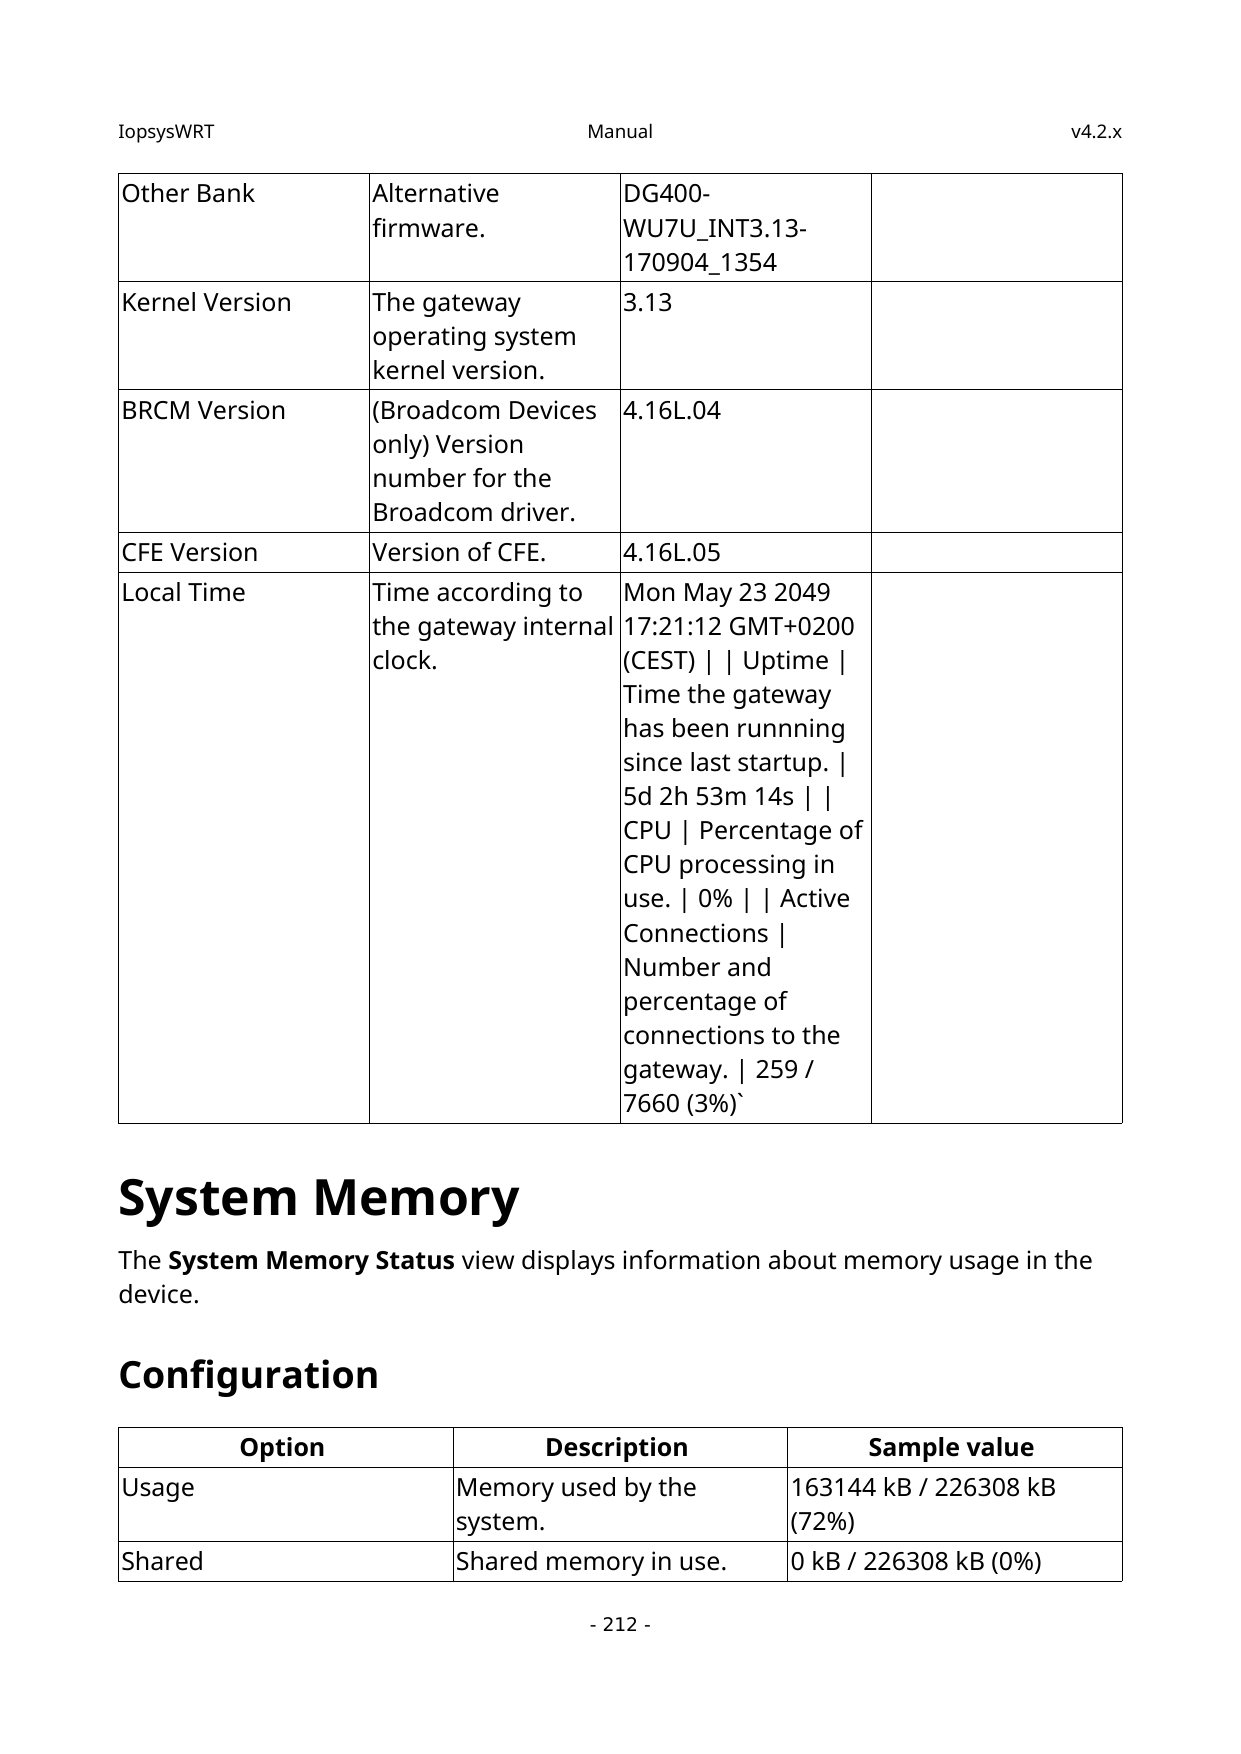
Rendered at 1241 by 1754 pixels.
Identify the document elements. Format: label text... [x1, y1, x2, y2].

table_cell Memory used by the system. [454, 1468, 787, 1541]
table_cell 0 kB / 226308 kB (0%) [788, 1542, 1122, 1581]
subtitle System Memory [118, 1162, 1122, 1231]
table_cell Kernel Version [119, 282, 369, 389]
subtitle Configuration [118, 1349, 1122, 1400]
table_cell Shared [119, 1542, 453, 1581]
table_cell DG400-WU7U_INT3.13-170904_1354 [621, 174, 871, 281]
table_header Option [119, 1428, 453, 1467]
table_cell Time according to the gateway internal clock. [370, 573, 620, 1122]
table_cell Version of CFE. [370, 533, 620, 572]
table_cell [872, 533, 1122, 572]
table_cell [872, 573, 1122, 1122]
table_cell [872, 174, 1122, 281]
table_cell The gateway operating system kernel version. [370, 282, 620, 389]
table_cell 4.16L.04 [621, 390, 871, 532]
table_cell [872, 390, 1122, 532]
table_cell Usage [119, 1468, 453, 1541]
table_cell Other Bank [119, 174, 369, 281]
table_cell CFE Version [119, 533, 369, 572]
table_cell [872, 282, 1122, 389]
table_header Description [454, 1428, 787, 1467]
text The System Memory Status view displays information about memory usage in the device. [118, 1243, 1122, 1311]
table_cell 4.16L.05 [621, 533, 871, 572]
table_cell Mon May 23 2049 17:21:12 GMT+0200 (CEST) | | Uptime | Time the gateway has been runnning since last startup. | 5d 2h 53m 14s | | CPU | Percentage of CPU processing in use. | 0% | | Active Connections | Number and percentage of connections to the gateway. | 259 / 7660 (3%)` [621, 573, 871, 1122]
table_cell Shared memory in use. [454, 1542, 787, 1581]
table_header Sample value [788, 1428, 1122, 1467]
table_cell Local Time [119, 573, 369, 1122]
table_cell 3.13 [621, 282, 871, 389]
table_cell 163144 kB / 226308 kB (72%) [788, 1468, 1122, 1541]
table_cell (Broadcom Devices only) Version number for the Broadcom driver. [370, 390, 620, 532]
table_cell BRCM Version [119, 390, 369, 532]
table_cell Alternative firmware. [370, 174, 620, 281]
